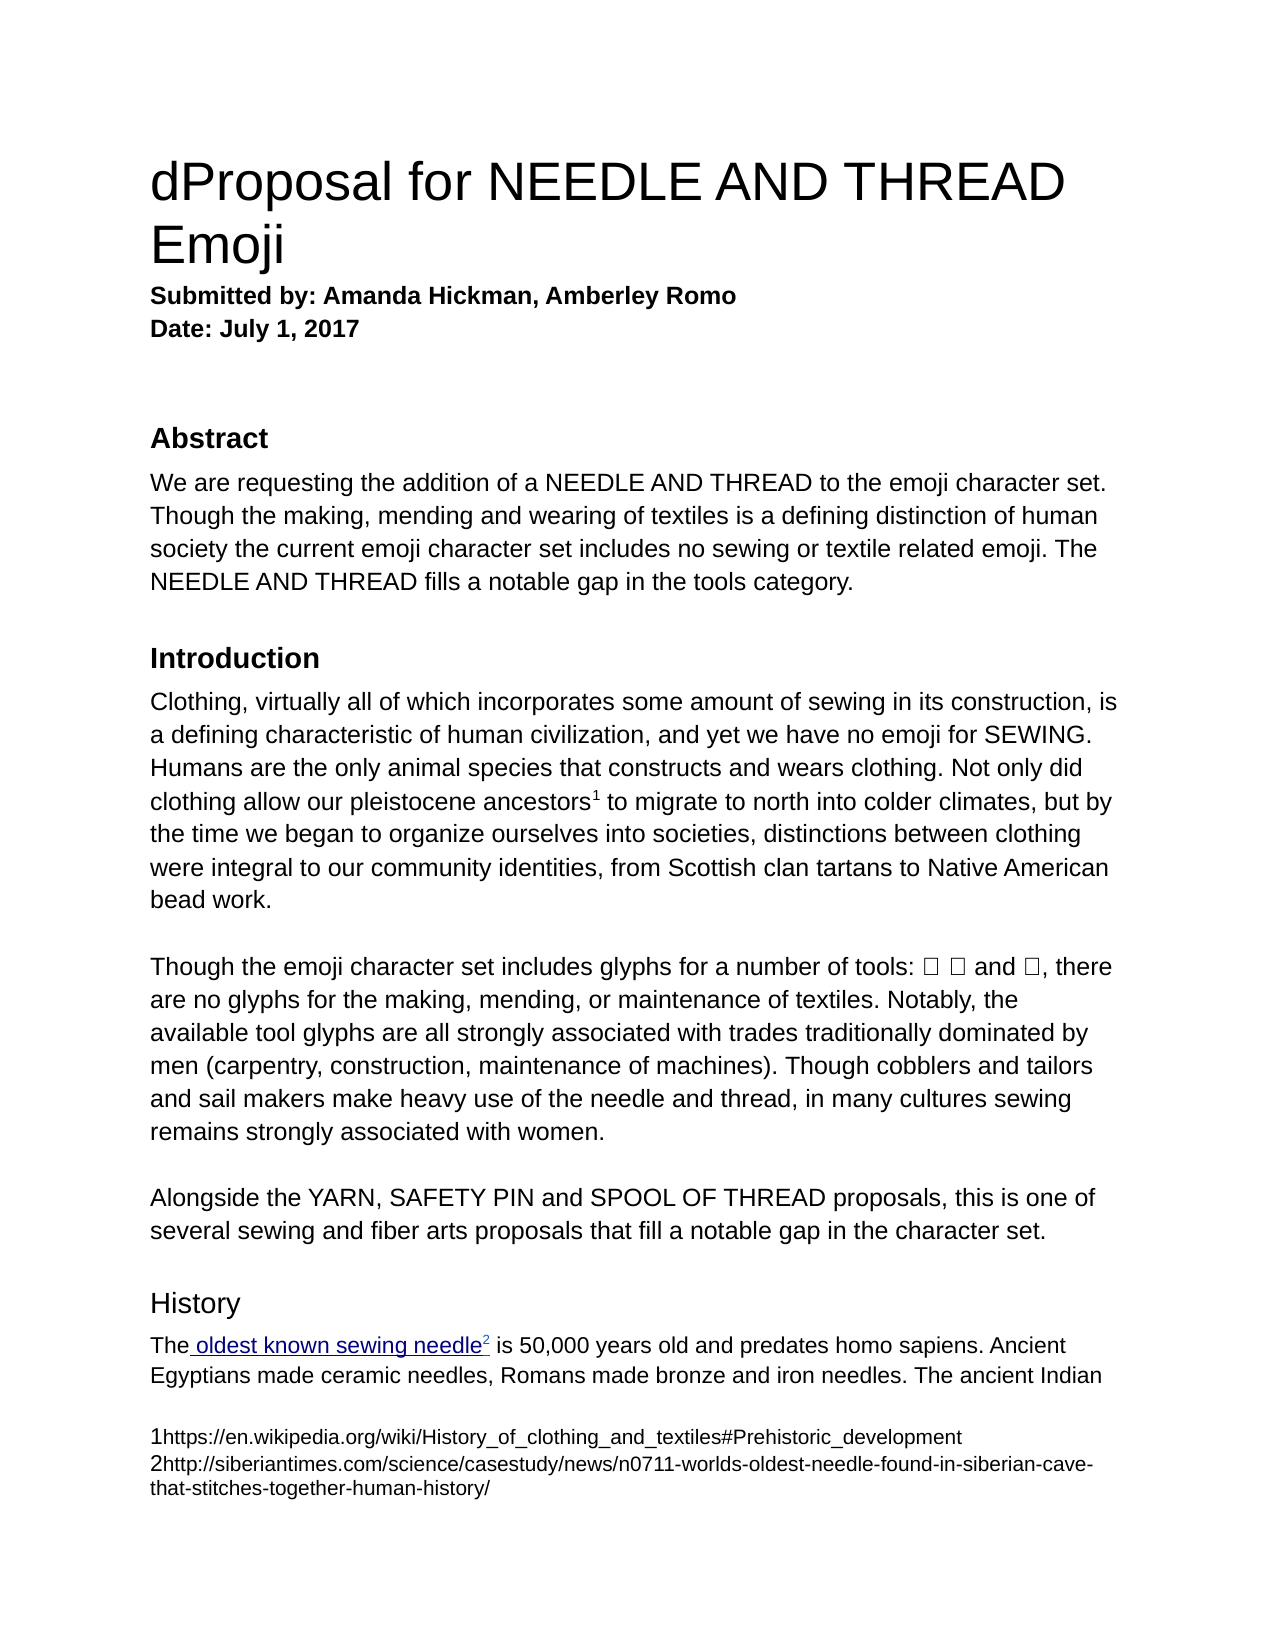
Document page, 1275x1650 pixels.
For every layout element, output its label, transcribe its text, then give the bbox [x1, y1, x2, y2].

text Submitted by: Amanda Hickman, Amberley Romo [150, 281, 1125, 309]
text Though the emoji character set includes glyphs for a number of tools: 🔨 🔧 and 🔩, there are no glyphs for the making, mending, or maintenance of textiles. Notably, the available tool glyphs are all strongly associated with trades traditionally dominated by men (carpentry, construction, maintenance of machines). Though cobblers and tailors and sail makers make heavy use of the needle and thread, in many cultures sewing remains strongly associated with women. [150, 952, 1125, 1145]
text Clothing, virtually all of which incorporates some amount of sewing in its construction, is a defining characteristic of human civilization, and yet we have no emoji for SEWING. Humans are the only animal species that constructs and wears clothing. Not only did clothing allow our pleistocene ancestors to migrate to north into colder climates, but by the time we began to organize ourselves into societies, distinctions between clothing were integral to our community identities, from Scottish clan tartans to Native American bead work. [150, 687, 1125, 914]
subtitle Abstract [150, 422, 1125, 455]
text http://siberiantimes.com/science/casestudy/news/n0711-worlds-oldest-needle-found-in-siberian-cave-that-stitches-together-human-history/ [150, 1450, 1125, 1500]
text Date: July 1, 2017 [150, 314, 1125, 343]
title dProposal for NEEDLE AND THREAD Emoji [150, 150, 1125, 274]
subtitle Introduction [150, 641, 1125, 675]
subtitle History [150, 1286, 1125, 1320]
text https://en.wikipedia.org/wiki/History_of_clothing_and_textiles#Prehistoric_development [150, 1423, 1125, 1450]
text The oldest known sewing needle is 50,000 years old and predates homo sapiens. Ancient Egyptians made ceramic needles, Romans made bronze and iron needles. The ancient Indian [150, 1332, 1125, 1389]
text We are requesting the addition of a NEEDLE AND THREAD to the emoji character set. Though the making, mending and wearing of textiles is a defining distinction of human society the current emoji character set includes no sewing or textile related emoji. The NEEDLE AND THREAD fills a notable gap in the tools category. [150, 468, 1125, 595]
text Alongside the YARN, SAFETY PIN and SPOOL OF THREAD proposals, this is one of several sewing and fiber arts proposals that fill a notable gap in the character set. [150, 1183, 1125, 1244]
